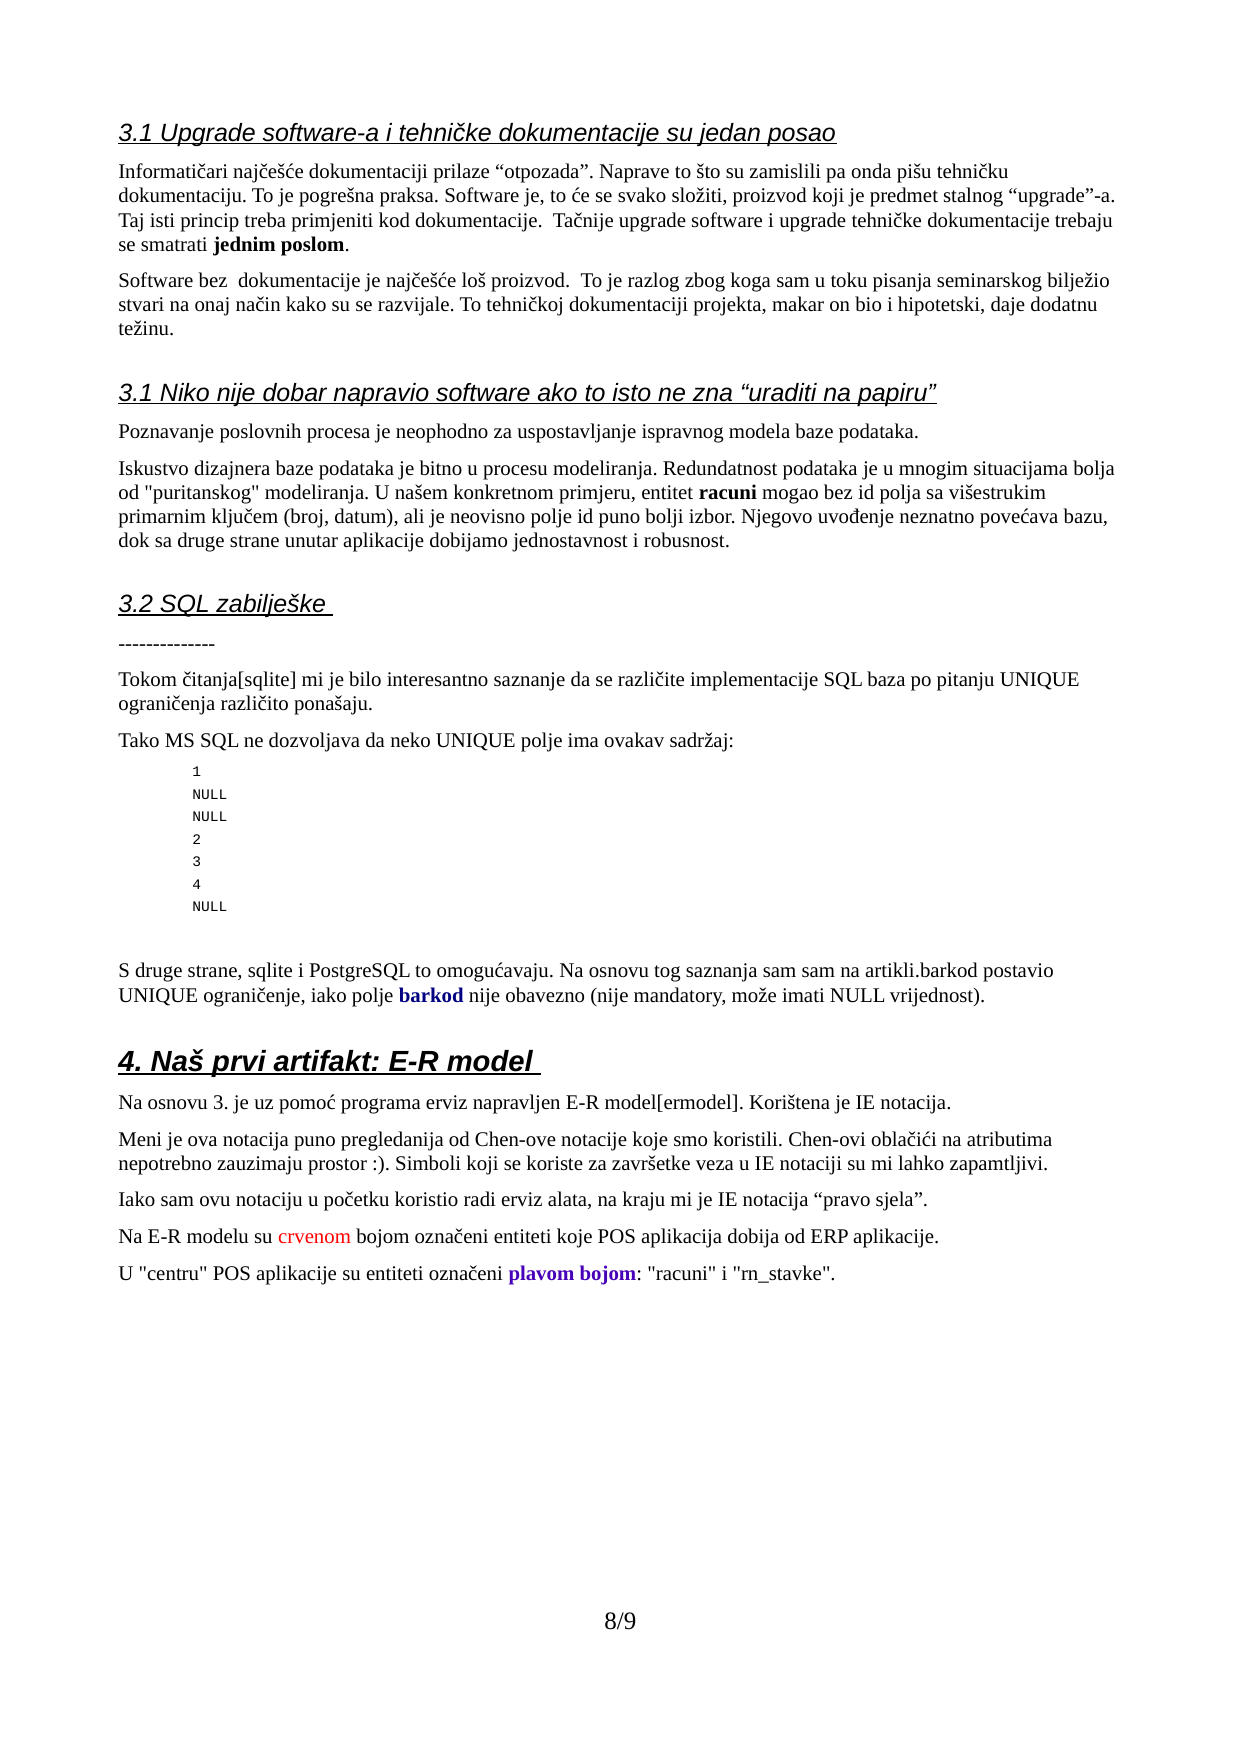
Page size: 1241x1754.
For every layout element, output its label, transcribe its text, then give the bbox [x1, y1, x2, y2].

text S druge strane, sqlite i PostgreSQL to omogućavaju. Na osnovu tog saznanja sam sam na artikli.barkod postavio UNIQUE ograničenje, iako polje barkod nije obavezno (nije mandatory, može imati NULL vrijednost). [118, 958, 1122, 1007]
text Meni je ova notacija puno pregledanija od Chen-ove notacije koje smo koristili. Chen-ovi oblačići na atributima nepotrebno zauzimaju prostor :). Simboli koji se koriste za završetke veza u IE notaciji su mi lahko zapamtljivi. [118, 1127, 1122, 1175]
text Iako sam ovu notaciju u početku koristio radi erviz alata, na kraju mi je IE notacija “pravo sjela”. [118, 1187, 1122, 1211]
text Informatičari najčešće dokumentaciji prilaze “otpozada”. Naprave to što su zamislili pa onda pišu tehničku dokumentaciju. To je pogrešna praksa. Software je, to će se svako složiti, proizvod koji je predmet stalnog “upgrade”-a. Taj isti princip treba primjeniti kod dokumentacije. Tačnije upgrade software i upgrade tehničke dokumentacije trebaju se smatrati jednim poslom. [118, 159, 1122, 256]
subtitle 4. Naš prvi artifakt: E-R model [118, 1044, 1122, 1078]
text Tokom čitanja[sqlite] mi je bilo interesantno saznanje da se različite implementacije SQL baza po pitanju UNIQUE ograničenja različito ponašaju. [118, 667, 1122, 715]
text Na osnovu 3. je uz pomoć programa erviz napravljen E-R model[ermodel]. Korištena je IE notacija. [118, 1090, 1122, 1114]
subtitle 3.1 Niko nije dobar napravio software ako to isto ne zna “uraditi na papiru” [118, 378, 1122, 407]
text 1 [192, 764, 1122, 781]
text Iskustvo dizajnera baze podataka je bitno u procesu modeliranja. Redundatnost podataka je u mnogim situacijama bolja od "puritanskog" modeliranja. U našem konkretnom primjeru, entitet racuni mogao bez id polja sa višestrukim primarnim ključem (broj, datum), ali je neovisno polje id puno bolji izbor. Njegovo uvođenje neznatno povećava bazu, dok sa druge strane unutar aplikacije dobijamo jednostavnost i robusnost. [118, 456, 1122, 552]
text Na E-R modelu su crvenom bojom označeni entiteti koje POS aplikacija dobija od ERP aplikacije. [118, 1224, 1122, 1248]
text Poznavanje poslovnih procesa je neophodno za uspostavljanje ispravnog modela baze podataka. [118, 419, 1122, 443]
text NULL [192, 809, 1122, 826]
text 2 [192, 832, 1122, 848]
text -------------- [118, 631, 1122, 655]
text Tako MS SQL ne dozvoljava da neko UNIQUE polje ima ovakav sadržaj: [118, 728, 1122, 752]
subtitle 3.2 SQL zabilješke [118, 589, 1122, 618]
text NULL [192, 899, 1122, 916]
text 4 [192, 877, 1122, 893]
subtitle 3.1 Upgrade software-a i tehničke dokumentacije su jedan posao [118, 118, 1122, 147]
text U "centru" POS aplikacije su entiteti označeni plavom bojom: "racuni" i "rn_stavke". [118, 1260, 1122, 1284]
text 3 [192, 854, 1122, 871]
text NULL [192, 787, 1122, 803]
text Software bez dokumentacije je najčešće loš proizvod. To je razlog zbog koga sam u toku pisanja seminarskog bilježio stvari na onaj način kako su se razvijale. To tehničkoj dokumentaciji projekta, makar on bio i hipotetski, daje dodatnu težinu. [118, 268, 1122, 340]
